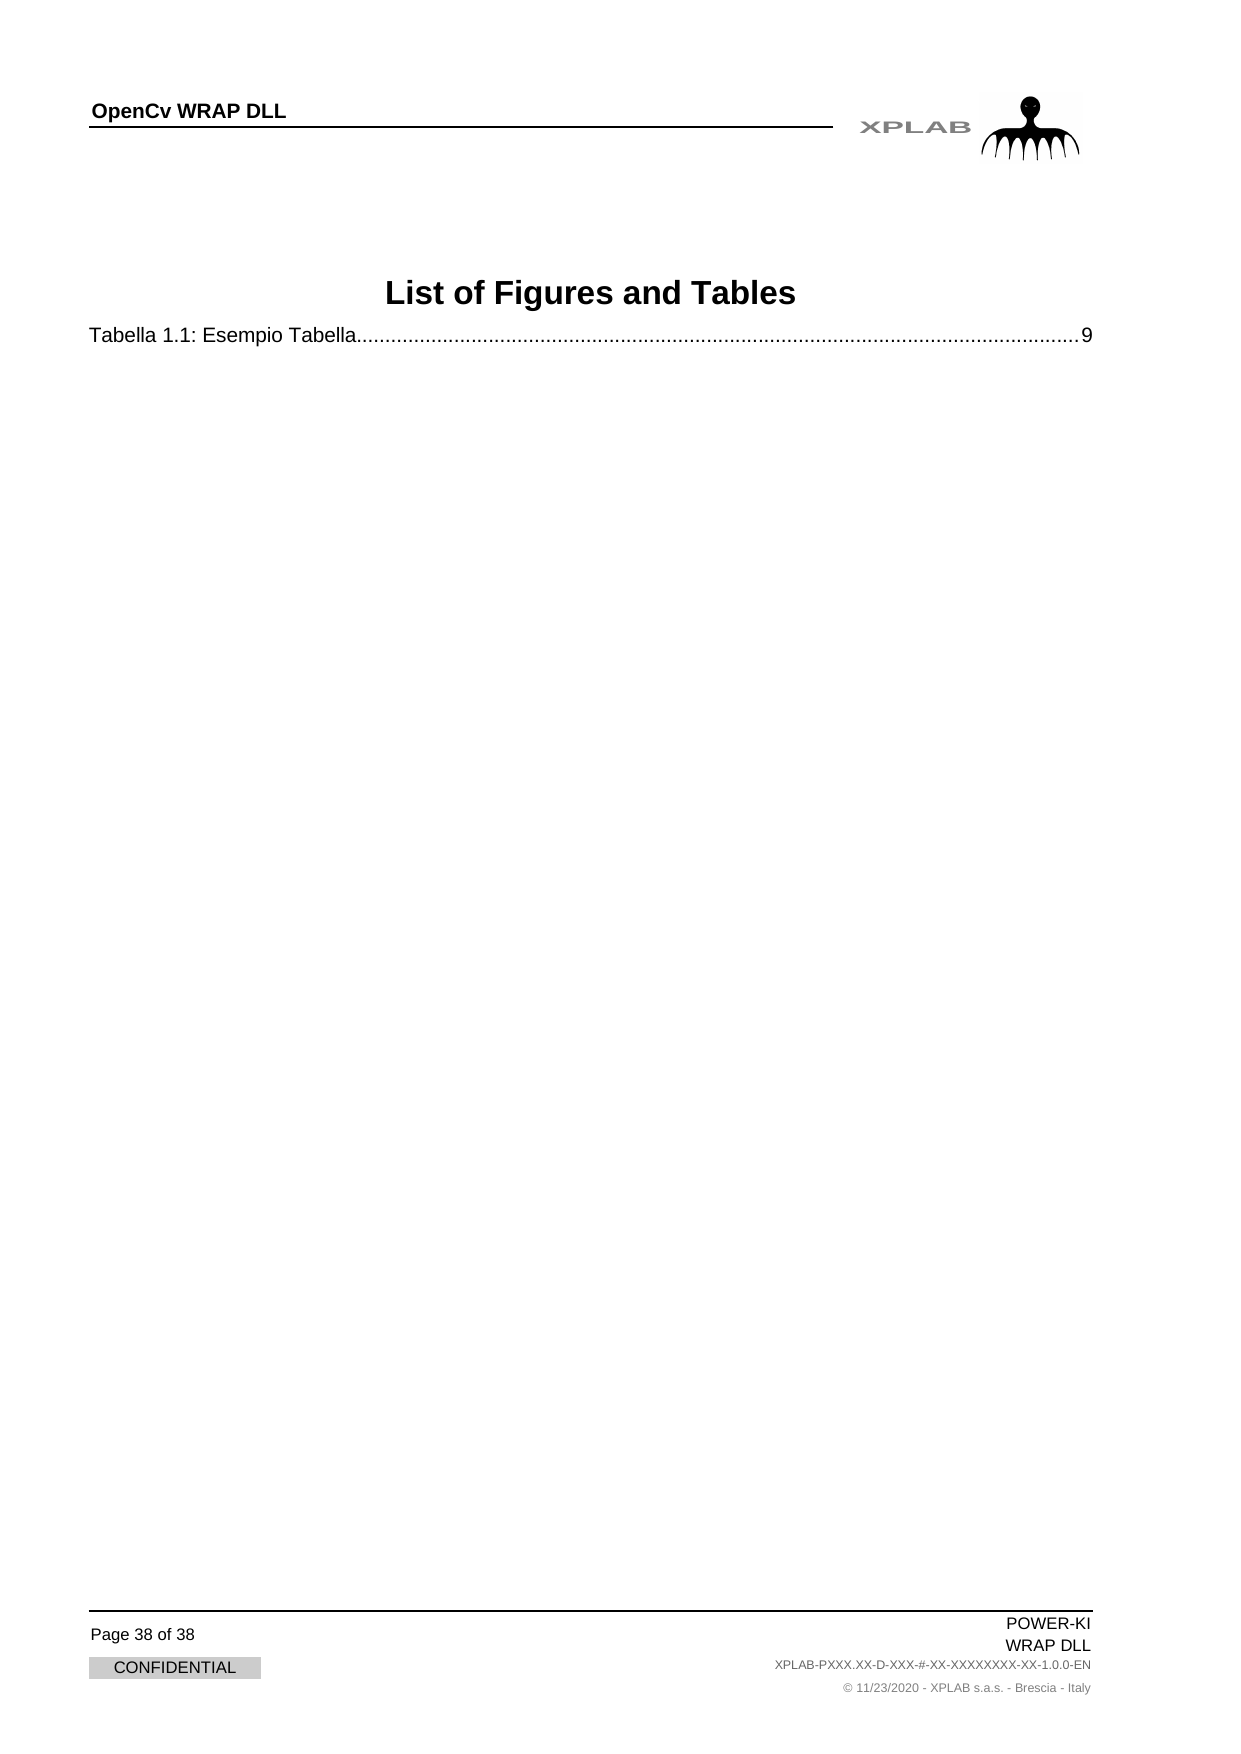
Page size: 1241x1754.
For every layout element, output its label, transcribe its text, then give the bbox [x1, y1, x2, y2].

text Tabella 1.1: Esempio Tabella 9 [88, 324, 1093, 347]
picture [978, 92, 1083, 164]
subtitle List of Figures and Tables [88, 274, 1093, 311]
